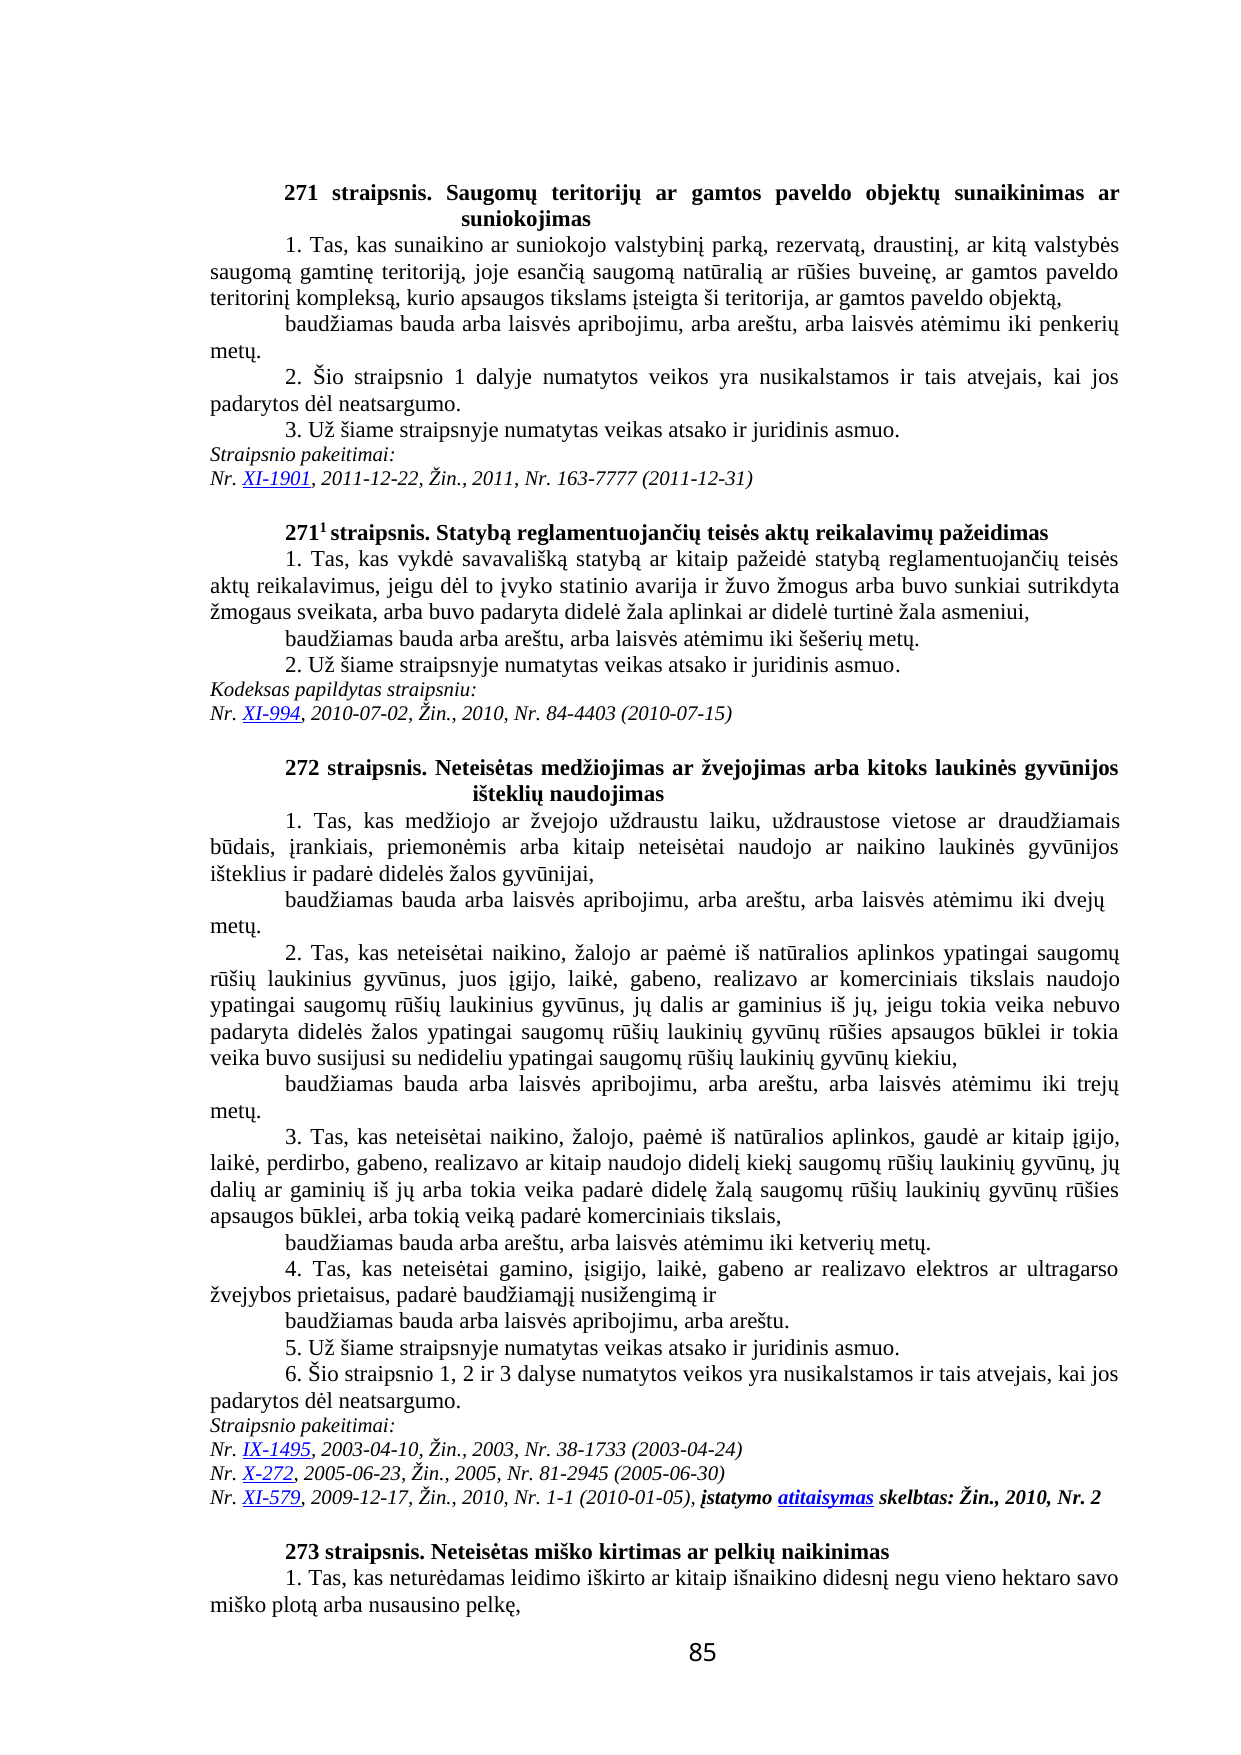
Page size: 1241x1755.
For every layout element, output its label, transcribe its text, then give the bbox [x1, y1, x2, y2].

text 2. Šio straipsnio 1 dalyje numatytos veikos yra nusikalstamos ir tais atvejais, kai jos padarytos dėl neatsargumo. [210, 363, 1120, 416]
text 4. Tas, kas neteisėtai gamino, įsigijo, laikė, gabeno ar realizavo elektros ar ultragarso žvejybos prietaisus, padarė baudžiamąjį nusižengimą ir [210, 1255, 1120, 1308]
text Straipsnio pakeitimai: [210, 442, 1120, 466]
text baudžiamas bauda arba laisvės apribojimu, arba areštu, arba laisvės atėmimu iki trejų metų. [210, 1070, 1120, 1123]
text baudžiamas bauda arba areštu, arba laisvės atėmimu iki ketverių metų. [210, 1228, 1120, 1255]
text 273 straipsnis. Neteisėtas miško kirtimas ar pelkių naikinimas [210, 1538, 1120, 1564]
text 2. Tas, kas neteisėtai naikino, žalojo ar paėmė iš natūralios aplinkos ypatingai saugomų rūšių laukinius gyvūnus, juos įgijo, laikė, gabeno, realizavo ar komerciniais tikslais naudojo ypatingai saugomų rūšių laukinius gyvūnus, jų dalis ar gaminius iš jų, jeigu tokia veika nebuvo padaryta didelės žalos ypatingai saugomų rūšių laukinių gyvūnų rūšies apsaugos būklei ir tokia veika buvo susijusi su nedideliu ypatingai saugomų rūšių laukinių gyvūnų kiekiu, [210, 939, 1120, 1070]
text 1. Tas, kas vykdė savavališką statybą ar kitaip pažeidė statybą reglamentuojančių teisės aktų reikalavimus, jeigu dėl to įvyko statinio avarija ir žuvo žmogus arba buvo sunkiai sutrikdyta žmogaus sveikata, arba buvo padaryta didelė žala aplinkai ar didelė turtinė žala asmeniui, [210, 546, 1120, 624]
text 271 straipsnis. Saugomų teritorijų ar gamtos paveldo objektų sunaikinimas ar suniokojimas [284, 179, 1120, 231]
text 6. Šio straipsnio 1, 2 ir 3 dalyse numatytos veikos yra nusikalstamos ir tais atvejais, kai jos padarytos dėl neatsargumo. [210, 1360, 1120, 1413]
text Nr. XI-994, 2010-07-02, Žin., 2010, Nr. 84-4403 (2010-07-15) [210, 701, 1120, 725]
text 3. Už šiame straipsnyje numatytas veikas atsako ir juridinis asmuo. [210, 416, 1120, 442]
text 2. Už šiame straipsnyje numatytas veikas atsako ir juridinis asmuo. [210, 651, 1120, 677]
text 2711 straipsnis. Statybą reglamentuojančių teisės aktų reikalavimų pažeidimas [285, 519, 1120, 546]
text 272 straipsnis. Neteisėtas medžiojimas ar žvejojimas arba kitoks laukinės gyvūnijos išteklių naudojimas [285, 754, 1120, 807]
text baudžiamas bauda arba laisvės apribojimu, arba areštu, arba laisvės atėmimu iki penkerių metų. [210, 311, 1120, 363]
text baudžiamas bauda arba laisvės apribojimu, arba areštu. [210, 1308, 1120, 1334]
text Straipsnio pakeitimai: [210, 1413, 1120, 1437]
text 1. Tas, kas neturėdamas leidimo iškirto ar kitaip išnaikino didesnį negu vieno hektaro savo miško plotą arba nusausino pelkę, [210, 1564, 1120, 1617]
text 1. Tas, kas medžiojo ar žvejojo uždraustu laiku, uždraustose vietose ar draudžiamais būdais, įrankiais, priemonėmis arba kitaip neteisėtai naudojo ar naikino laukinės gyvūnijos išteklius ir padarė didelės žalos gyvūnijai, [210, 807, 1120, 886]
text Nr. XI-1901, 2011-12-22, Žin., 2011, Nr. 163-7777 (2011-12-31) [210, 466, 1120, 490]
text 5. Už šiame straipsnyje numatytas veikas atsako ir juridinis asmuo. [210, 1334, 1106, 1360]
text Nr. IX-1495, 2003-04-10, Žin., 2003, Nr. 38-1733 (2003-04-24) [210, 1437, 1120, 1461]
text Nr. XI-579, 2009-12-17, Žin., 2010, Nr. 1-1 (2010-01-05), įstatymo atitaisymas skelbtas: Žin., 2010, Nr. 2 [210, 1485, 1120, 1509]
text Nr. X-272, 2005-06-23, Žin., 2005, Nr. 81-2945 (2005-06-30) [210, 1461, 1120, 1485]
text baudžiamas bauda arba areštu, arba laisvės atėmimu iki šešerių metų. [210, 624, 1120, 651]
text 1. Tas, kas sunaikino ar suniokojo valstybinį parką, rezervatą, draustinį, ar kitą valstybės saugomą gamtinę teritoriją, joje esančią saugomą natūralią ar rūšies buveinę, ar gamtos paveldo teritorinį kompleksą, kurio apsaugos tikslams įsteigta ši teritorija, ar gamtos paveldo objektą, [210, 231, 1120, 311]
text 3. Tas, kas neteisėtai naikino, žalojo, paėmė iš natūralios aplinkos, gaudė ar kitaip įgijo, laikė, perdirbo, gabeno, realizavo ar kitaip naudojo didelį kiekį saugomų rūšių laukinių gyvūnų, jų dalių ar gaminių iš jų arba tokia veika padarė didelę žalą saugomų rūšių laukinių gyvūnų rūšies apsaugos būklei, arba tokią veiką padarė komerciniais tikslais, [210, 1123, 1120, 1228]
text baudžiamas bauda arba laisvės apribojimu, arba areštu, arba laisvės atėmimu iki dvejų metų. [210, 886, 1106, 939]
text Kodeksas papildytas straipsniu: [210, 677, 1120, 701]
